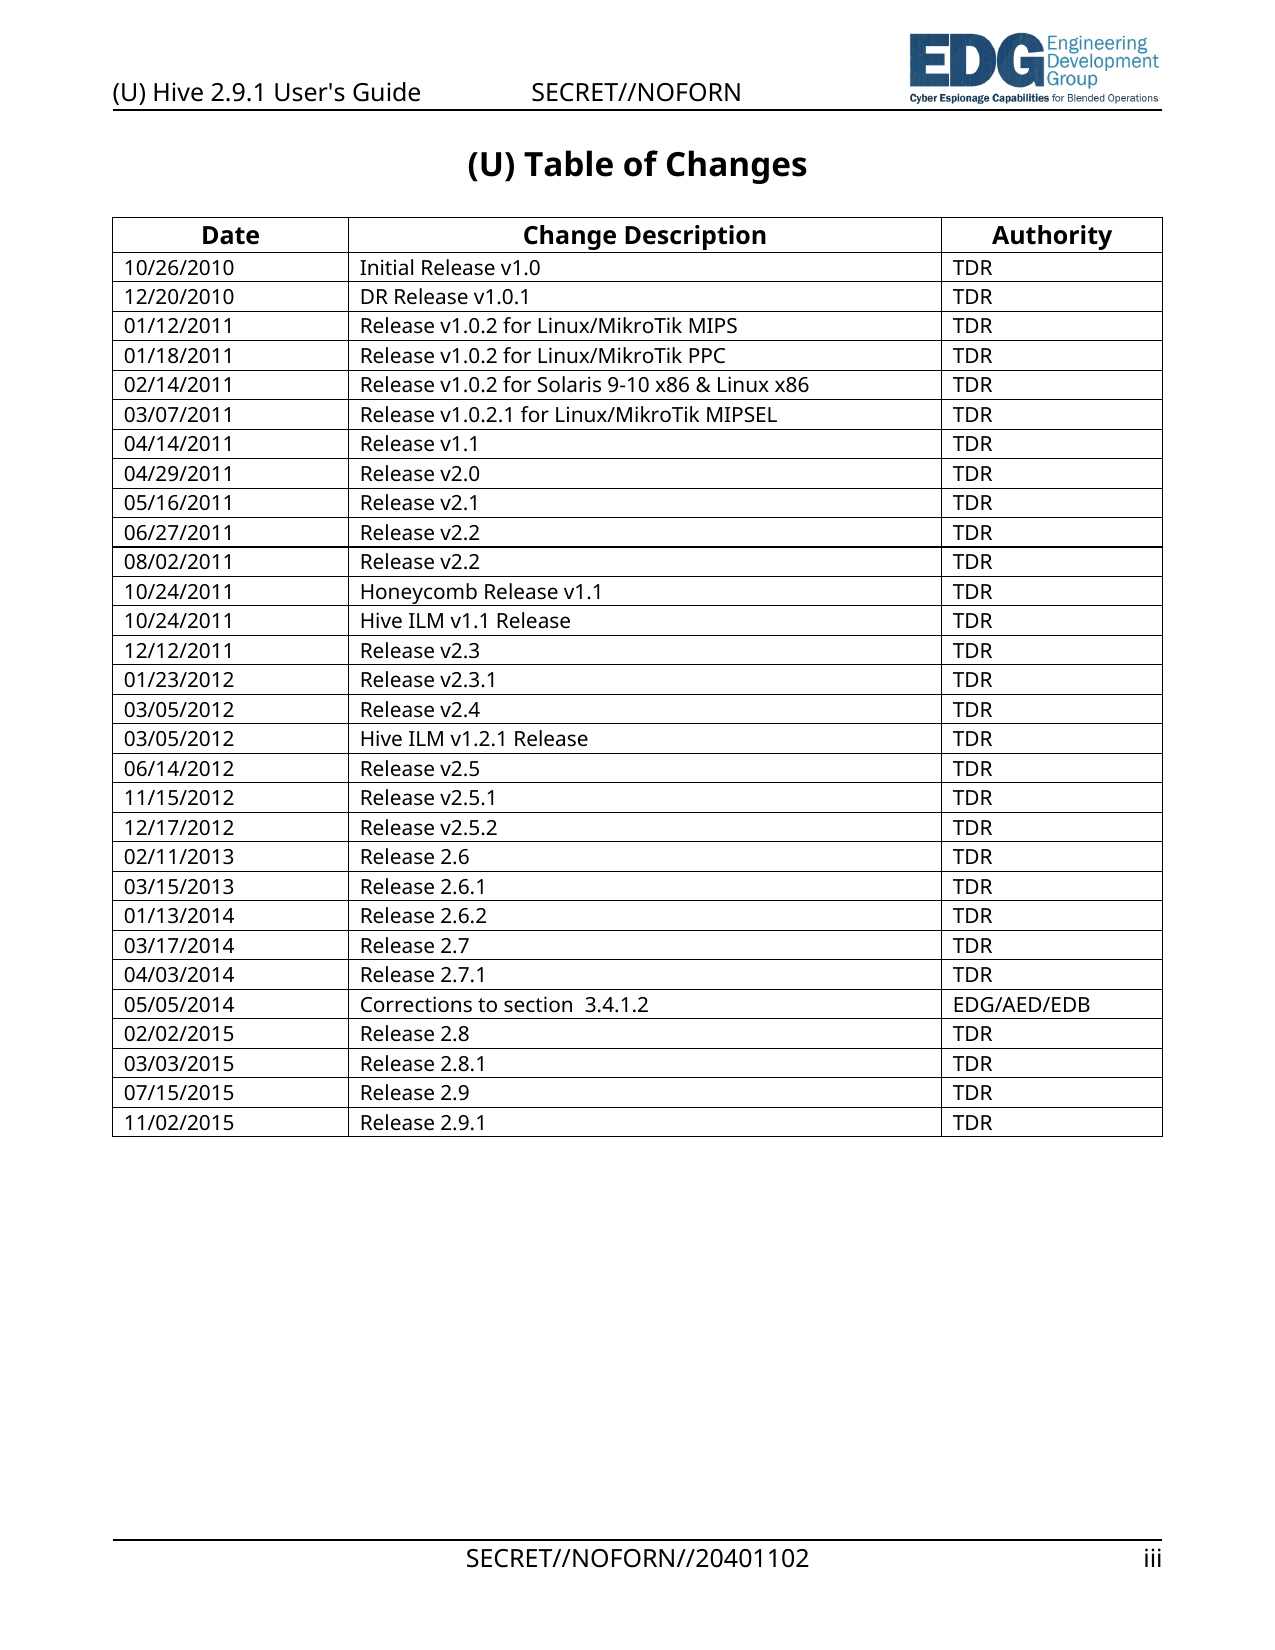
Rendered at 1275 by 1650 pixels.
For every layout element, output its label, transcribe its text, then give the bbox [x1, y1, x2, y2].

table_cell 11/02/2015 [113, 1108, 348, 1136]
table_cell TDR [942, 695, 1162, 723]
table_cell 05/16/2011 [113, 489, 348, 517]
table_cell Release 2.7 [349, 931, 941, 959]
table_cell 05/05/2014 [113, 990, 348, 1018]
table_cell TDR [942, 459, 1162, 487]
table_cell 03/07/2011 [113, 400, 348, 428]
table_cell 11/15/2012 [113, 783, 348, 812]
table_cell 04/03/2014 [113, 960, 348, 989]
table_cell TDR [942, 1108, 1162, 1136]
table_cell TDR [942, 341, 1162, 369]
table_cell TDR [942, 430, 1162, 458]
table_cell TDR [942, 665, 1162, 694]
table_cell TDR [942, 872, 1162, 900]
table_cell Release 2.8.1 [349, 1049, 941, 1077]
table_cell TDR [942, 282, 1162, 311]
table_cell 04/29/2011 [113, 459, 348, 487]
table_cell 02/11/2013 [113, 842, 348, 871]
table_cell Release v2.0 [349, 459, 941, 487]
table_cell 01/23/2012 [113, 665, 348, 694]
table_cell 03/05/2012 [113, 695, 348, 723]
table_cell 02/02/2015 [113, 1019, 348, 1048]
table_cell TDR [942, 606, 1162, 635]
table_cell Release v2.3.1 [349, 665, 941, 694]
table_cell 03/17/2014 [113, 931, 348, 959]
table_cell TDR [942, 312, 1162, 340]
table_cell 02/14/2011 [113, 371, 348, 399]
table_cell Release v2.5.2 [349, 813, 941, 841]
table_cell 01/13/2014 [113, 901, 348, 930]
table_cell Release v1.0.2 for Linux/MikroTik PPC [349, 341, 941, 369]
table_cell Release v2.4 [349, 695, 941, 723]
table_cell 10/24/2011 [113, 577, 348, 605]
table_cell TDR [942, 931, 1162, 959]
picture [904, 30, 1163, 107]
table_cell TDR [942, 813, 1162, 841]
table_cell TDR [942, 783, 1162, 812]
table_cell TDR [942, 1078, 1162, 1107]
table_cell Release 2.6.1 [349, 872, 941, 900]
table_cell 01/18/2011 [113, 341, 348, 369]
table_cell 06/14/2012 [113, 754, 348, 782]
table_header Authority [942, 218, 1162, 252]
table_cell 03/15/2013 [113, 872, 348, 900]
table_cell Release v2.5 [349, 754, 941, 782]
table_cell TDR [942, 400, 1162, 428]
table_cell TDR [942, 636, 1162, 664]
table_cell Release v1.0.2.1 for Linux/MikroTik MIPSEL [349, 400, 941, 428]
table_cell 06/27/2011 [113, 518, 348, 546]
table_cell Release 2.6.2 [349, 901, 941, 930]
table_cell 12/20/2010 [113, 282, 348, 311]
table_cell DR Release v1.0.1 [349, 282, 941, 311]
table_cell TDR [942, 1019, 1162, 1048]
table_cell TDR [942, 960, 1162, 989]
table_cell 01/12/2011 [113, 312, 348, 340]
table_cell TDR [942, 724, 1162, 753]
table_cell TDR [942, 842, 1162, 871]
table_cell Release v2.1 [349, 489, 941, 517]
table_cell Release 2.9.1 [349, 1108, 941, 1136]
table_cell TDR [942, 901, 1162, 930]
table_cell Release v1.0.2 for Solaris 9-10 x86 & Linux x86 [349, 371, 941, 399]
table_cell TDR [942, 253, 1162, 281]
subtitle (U) Table of Changes [112, 141, 1162, 187]
table_cell TDR [942, 754, 1162, 782]
table_cell Release 2.8 [349, 1019, 941, 1048]
table_cell 10/26/2010 [113, 253, 348, 281]
table_cell 08/02/2011 [113, 548, 348, 576]
table_cell TDR [942, 371, 1162, 399]
table_cell Release v2.3 [349, 636, 941, 664]
table_header Date [113, 218, 348, 252]
table_cell Release v1.0.2 for Linux/MikroTik MIPS [349, 312, 941, 340]
table_cell TDR [942, 518, 1162, 546]
table_cell TDR [942, 489, 1162, 517]
table_header Change Description [349, 218, 941, 252]
table_cell 03/05/2012 [113, 724, 348, 753]
table_cell Corrections to section 3.4.1.2 [349, 990, 941, 1018]
table_cell Hive ILM v1.2.1 Release [349, 724, 941, 753]
table_cell Initial Release v1.0 [349, 253, 941, 281]
table_cell TDR [942, 1049, 1162, 1077]
table_cell Release 2.6 [349, 842, 941, 871]
table_cell 03/03/2015 [113, 1049, 348, 1077]
table_cell Release 2.7.1 [349, 960, 941, 989]
table_cell Hive ILM v1.1 Release [349, 606, 941, 635]
table_cell 10/24/2011 [113, 606, 348, 635]
table_cell EDG/AED/EDB [942, 990, 1162, 1018]
table_cell Release v1.1 [349, 430, 941, 458]
table_cell TDR [942, 577, 1162, 605]
table_cell Honeycomb Release v1.1 [349, 577, 941, 605]
table_cell Release 2.9 [349, 1078, 941, 1107]
table_cell 07/15/2015 [113, 1078, 348, 1107]
table_cell Release v2.2 [349, 518, 941, 546]
table_cell 12/12/2011 [113, 636, 348, 664]
table_cell 12/17/2012 [113, 813, 348, 841]
table_cell Release v2.5.1 [349, 783, 941, 812]
table_cell Release v2.2 [349, 548, 941, 576]
table_cell TDR [942, 548, 1162, 576]
table_cell 04/14/2011 [113, 430, 348, 458]
